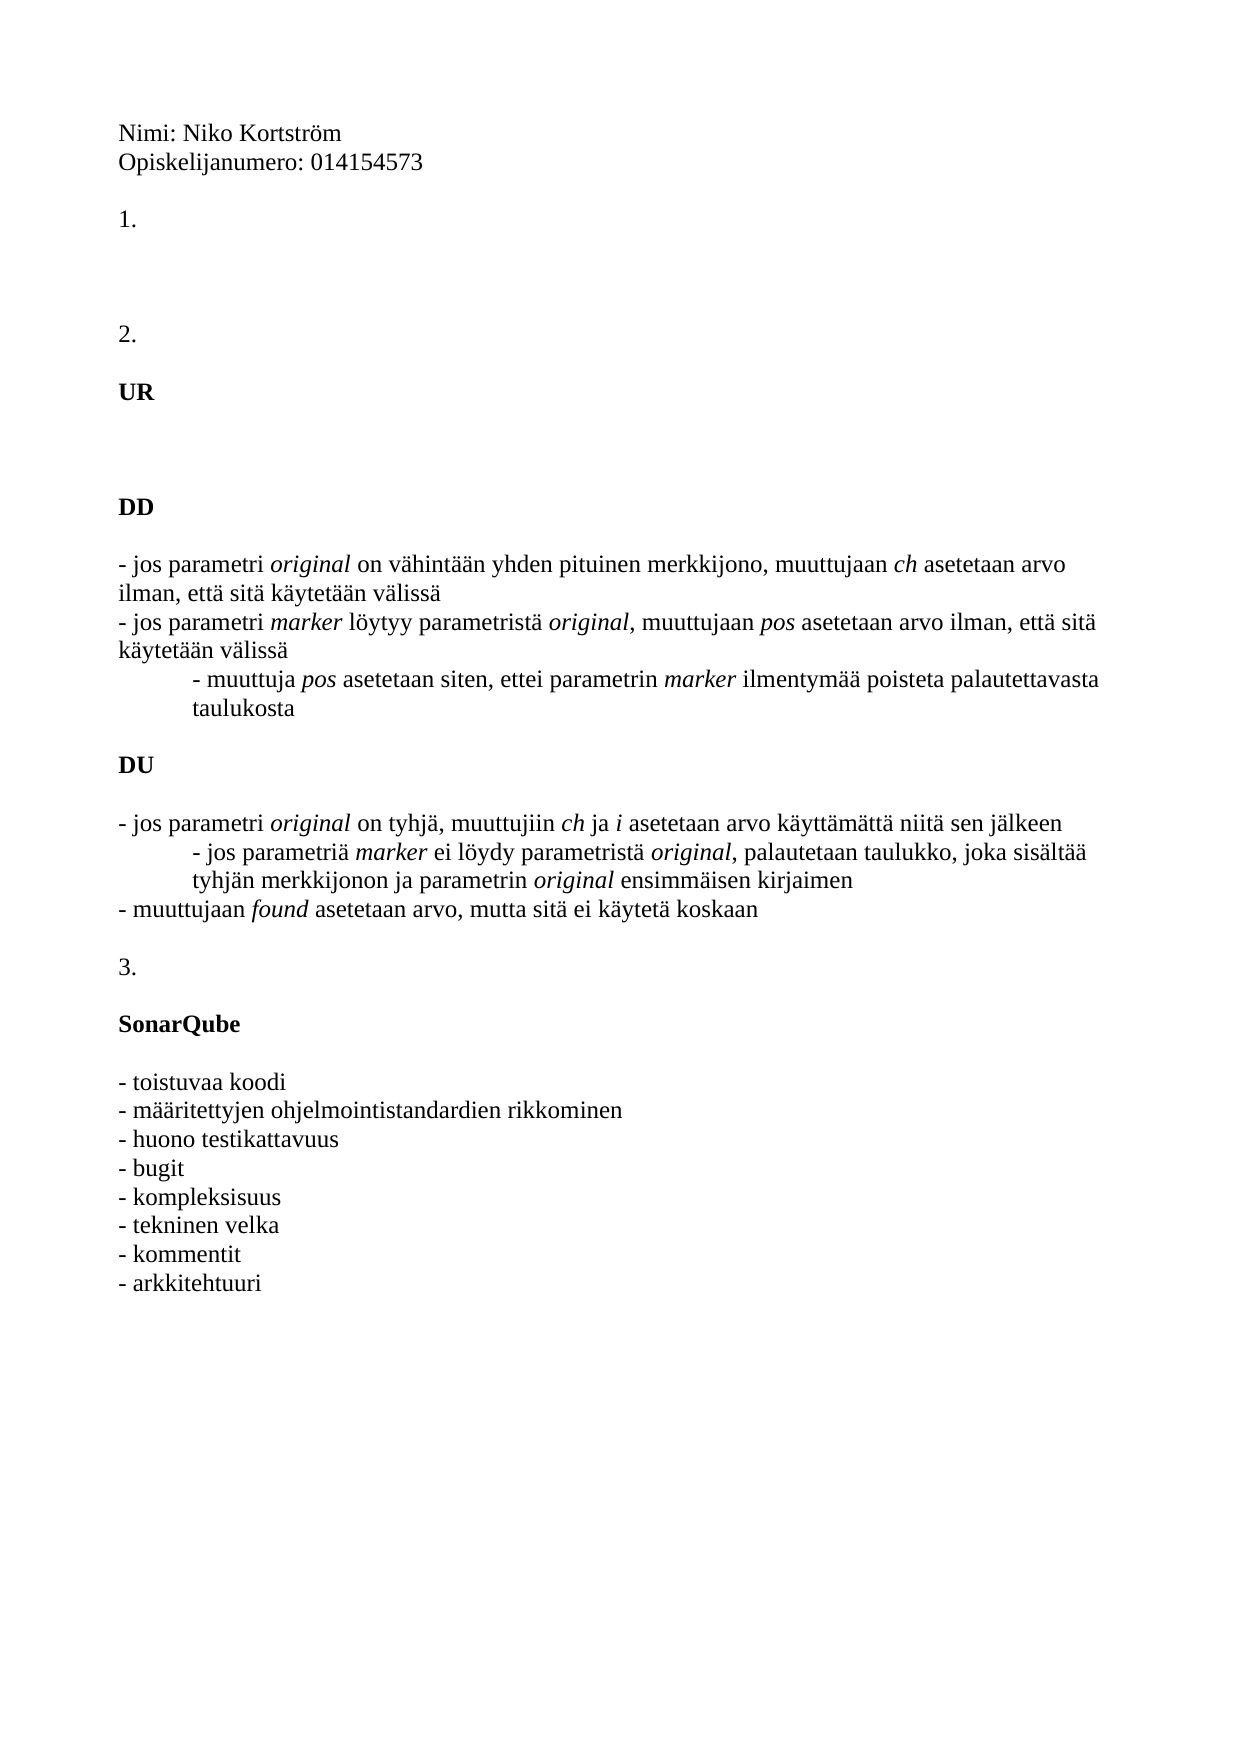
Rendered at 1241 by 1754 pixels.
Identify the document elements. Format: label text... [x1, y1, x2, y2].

text DD [118, 492, 1122, 521]
text - jos parametri original on vähintään yhden pituinen merkkijono, muuttujaan ch asetetaan arvo ilman, että sitä käytetään välissä [118, 549, 1122, 607]
text UR [118, 377, 1122, 406]
text DU [118, 751, 1122, 779]
text Opiskelijanumero: 014154573 [118, 147, 1122, 176]
text SonarQube [118, 1009, 1122, 1038]
text - kompleksisuus [118, 1182, 1122, 1211]
text - jos parametri original on tyhjä, muuttujiin ch ja i asetetaan arvo käyttämättä niitä sen jälkeen [118, 808, 1122, 837]
text - kommentit [118, 1239, 1122, 1268]
text - bugit [118, 1153, 1122, 1182]
text 2. [118, 319, 1122, 348]
text - huono testikattavuus [118, 1124, 1122, 1153]
text - arkkitehtuuri [118, 1268, 1122, 1297]
text - muuttuja pos asetetaan siten, ettei parametrin marker ilmentymää poisteta palautettavasta taulukosta [118, 664, 1122, 722]
text - jos parametri marker löytyy parametristä original, muuttujaan pos asetetaan arvo ilman, että sitä käytetään välissä [118, 607, 1122, 664]
text - muuttujaan found asetetaan arvo, mutta sitä ei käytetä koskaan [118, 894, 1122, 923]
text - määritettyjen ohjelmointistandardien rikkominen [118, 1096, 1122, 1124]
text - jos parametriä marker ei löydy parametristä original, palautetaan taulukko, joka sisältää tyhjän merkkijonon ja parametrin original ensimmäisen kirjaimen [118, 837, 1122, 894]
text - tekninen velka [118, 1211, 1122, 1239]
text - toistuvaa koodi [118, 1067, 1122, 1096]
text 3. [118, 952, 1122, 981]
text 1. [118, 204, 1122, 233]
text Nimi: Niko Kortström [118, 118, 1122, 147]
